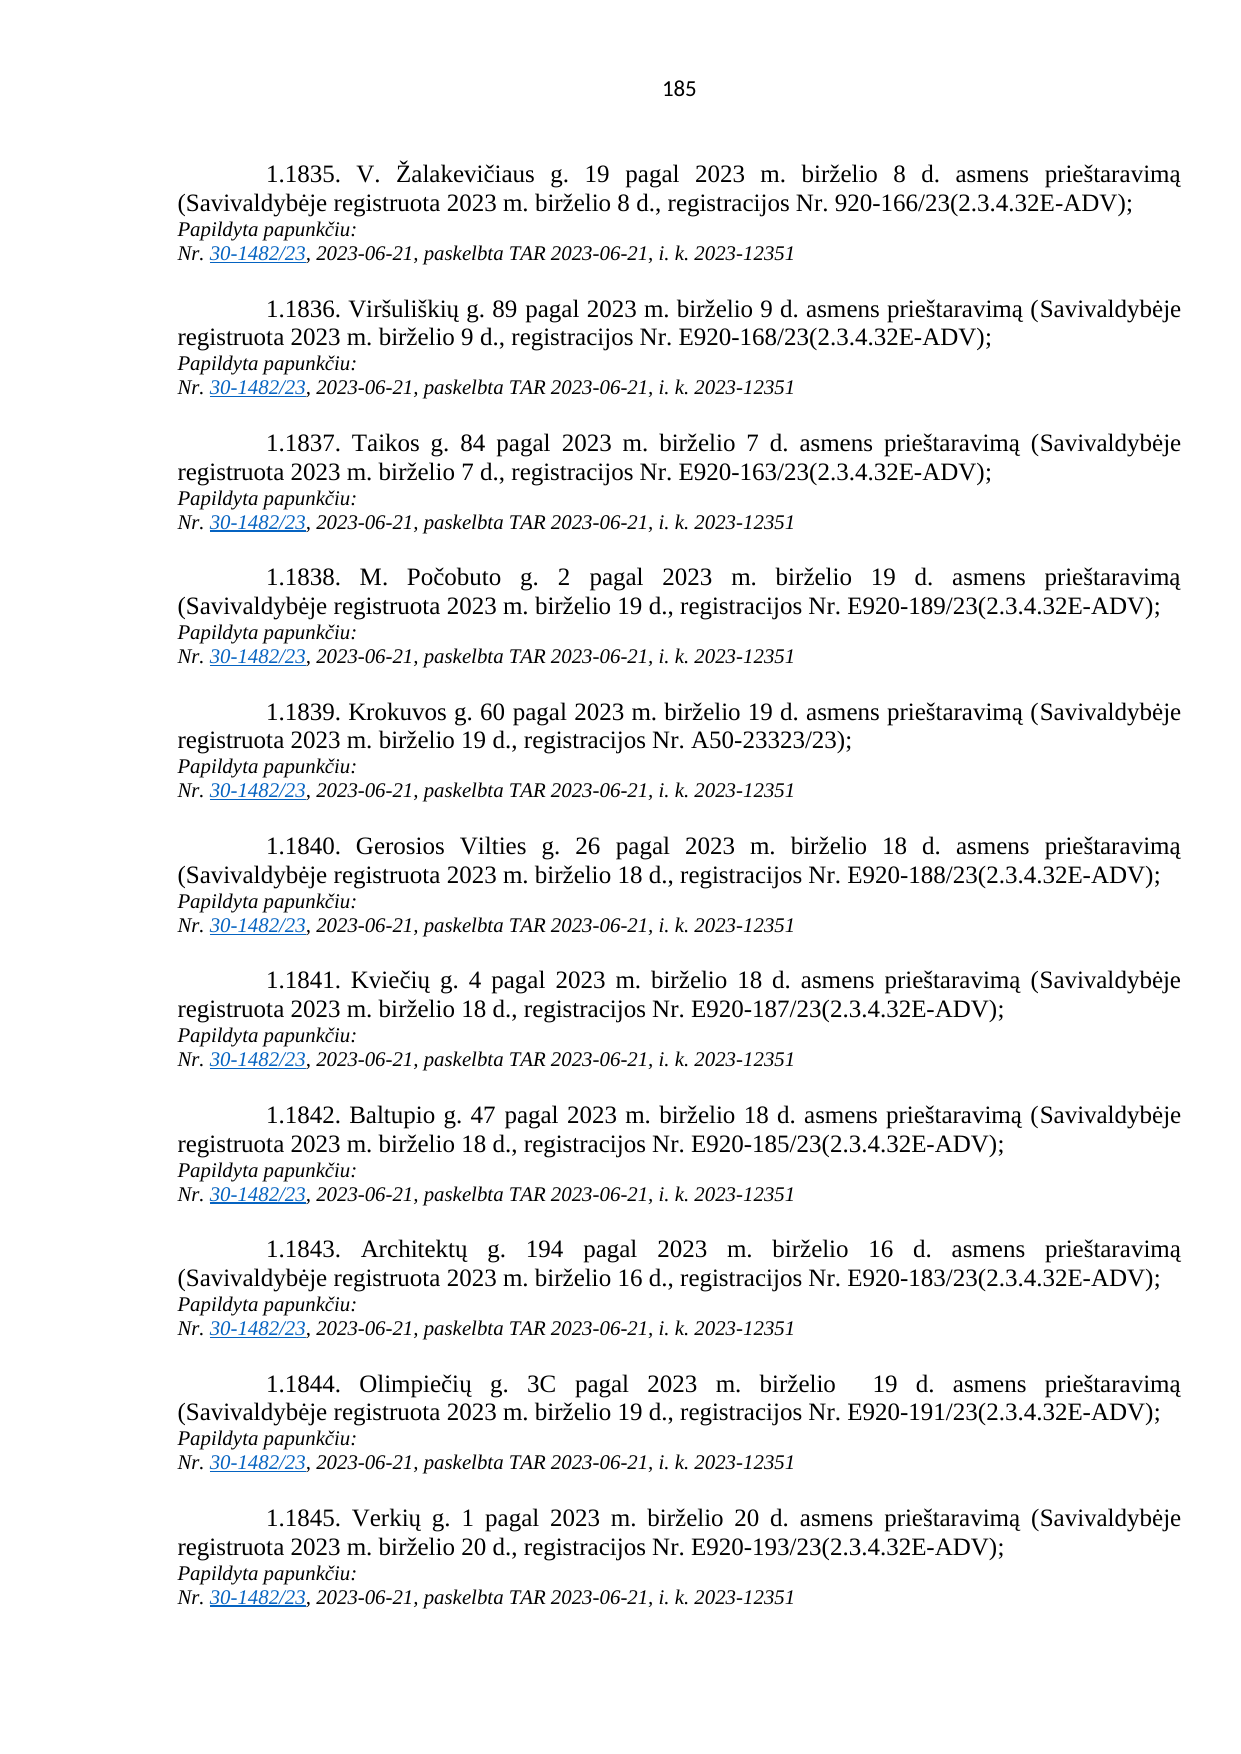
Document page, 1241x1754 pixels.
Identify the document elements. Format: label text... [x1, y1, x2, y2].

text 1.1835. V. Žalakevičiaus g. 19 pagal 2023 m. birželio 8 d. asmens prieštaravimą (Savivaldybėje registruota 2023 m. birželio 8 d., registracijos Nr. 920-166/23(2.3.4.32E-ADV); [177, 159, 1181, 217]
text 1.1837. Taikos g. 84 pagal 2023 m. birželio 7 d. asmens prieštaravimą (Savivaldybėje registruota 2023 m. birželio 7 d., registracijos Nr. E920-163/23(2.3.4.32E-ADV); [177, 428, 1181, 486]
text Papildyta papunkčiu: [177, 1561, 1181, 1585]
text Papildyta papunkčiu: [177, 754, 1181, 778]
text 1.1839. Krokuvos g. 60 pagal 2023 m. birželio 19 d. asmens prieštaravimą (Savivaldybėje registruota 2023 m. birželio 19 d., registracijos Nr. A50-23323/23); [177, 697, 1181, 754]
text Nr. 30-1482/23, 2023-06-21, paskelbta TAR 2023-06-21, i. k. 2023-12351 [177, 241, 1181, 265]
text 1.1842. Baltupio g. 47 pagal 2023 m. birželio 18 d. asmens prieštaravimą (Savivaldybėje registruota 2023 m. birželio 18 d., registracijos Nr. E920-185/23(2.3.4.32E-ADV); [177, 1100, 1181, 1157]
text Nr. 30-1482/23, 2023-06-21, paskelbta TAR 2023-06-21, i. k. 2023-12351 [177, 375, 1181, 399]
text Papildyta papunkčiu: [177, 351, 1181, 375]
text Nr. 30-1482/23, 2023-06-21, paskelbta TAR 2023-06-21, i. k. 2023-12351 [177, 510, 1181, 534]
text Nr. 30-1482/23, 2023-06-21, paskelbta TAR 2023-06-21, i. k. 2023-12351 [177, 1182, 1181, 1206]
text Papildyta papunkčiu: [177, 217, 1181, 241]
text Papildyta papunkčiu: [177, 1292, 1181, 1316]
text Nr. 30-1482/23, 2023-06-21, paskelbta TAR 2023-06-21, i. k. 2023-12351 [177, 644, 1181, 668]
text Papildyta papunkčiu: [177, 486, 1181, 510]
text Nr. 30-1482/23, 2023-06-21, paskelbta TAR 2023-06-21, i. k. 2023-12351 [177, 1316, 1181, 1340]
text Papildyta papunkčiu: [177, 1157, 1181, 1182]
text 1.1844. Olimpiečių g. 3C pagal 2023 m. birželio 19 d. asmens prieštaravimą (Savivaldybėje registruota 2023 m. birželio 19 d., registracijos Nr. E920-191/23(2.3.4.32E-ADV); [177, 1369, 1181, 1426]
text Papildyta papunkčiu: [177, 1023, 1181, 1047]
text 1.1843. Architektų g. 194 pagal 2023 m. birželio 16 d. asmens prieštaravimą (Savivaldybėje registruota 2023 m. birželio 16 d., registracijos Nr. E920-183/23(2.3.4.32E-ADV); [177, 1234, 1181, 1292]
text 1.1841. Kviečių g. 4 pagal 2023 m. birželio 18 d. asmens prieštaravimą (Savivaldybėje registruota 2023 m. birželio 18 d., registracijos Nr. E920-187/23(2.3.4.32E-ADV); [177, 966, 1181, 1023]
text Nr. 30-1482/23, 2023-06-21, paskelbta TAR 2023-06-21, i. k. 2023-12351 [177, 913, 1181, 937]
text 1.1840. Gerosios Vilties g. 26 pagal 2023 m. birželio 18 d. asmens prieštaravimą (Savivaldybėje registruota 2023 m. birželio 18 d., registracijos Nr. E920-188/23(2.3.4.32E-ADV); [177, 831, 1181, 889]
text Papildyta papunkčiu: [177, 889, 1181, 913]
text 1.1838. M. Počobuto g. 2 pagal 2023 m. birželio 19 d. asmens prieštaravimą (Savivaldybėje registruota 2023 m. birželio 19 d., registracijos Nr. E920-189/23(2.3.4.32E-ADV); [177, 562, 1181, 620]
text 1.1836. Viršuliškių g. 89 pagal 2023 m. birželio 9 d. asmens prieštaravimą (Savivaldybėje registruota 2023 m. birželio 9 d., registracijos Nr. E920-168/23(2.3.4.32E-ADV); [177, 294, 1181, 351]
text Papildyta papunkčiu: [177, 1426, 1181, 1450]
text Nr. 30-1482/23, 2023-06-21, paskelbta TAR 2023-06-21, i. k. 2023-12351 [177, 1450, 1181, 1474]
text Nr. 30-1482/23, 2023-06-21, paskelbta TAR 2023-06-21, i. k. 2023-12351 [177, 1047, 1181, 1071]
text Nr. 30-1482/23, 2023-06-21, paskelbta TAR 2023-06-21, i. k. 2023-12351 [177, 1585, 1181, 1609]
text 1.1845. Verkių g. 1 pagal 2023 m. birželio 20 d. asmens prieštaravimą (Savivaldybėje registruota 2023 m. birželio 20 d., registracijos Nr. E920-193/23(2.3.4.32E-ADV); [177, 1503, 1181, 1561]
text Papildyta papunkčiu: [177, 620, 1181, 644]
text Nr. 30-1482/23, 2023-06-21, paskelbta TAR 2023-06-21, i. k. 2023-12351 [177, 778, 1181, 802]
